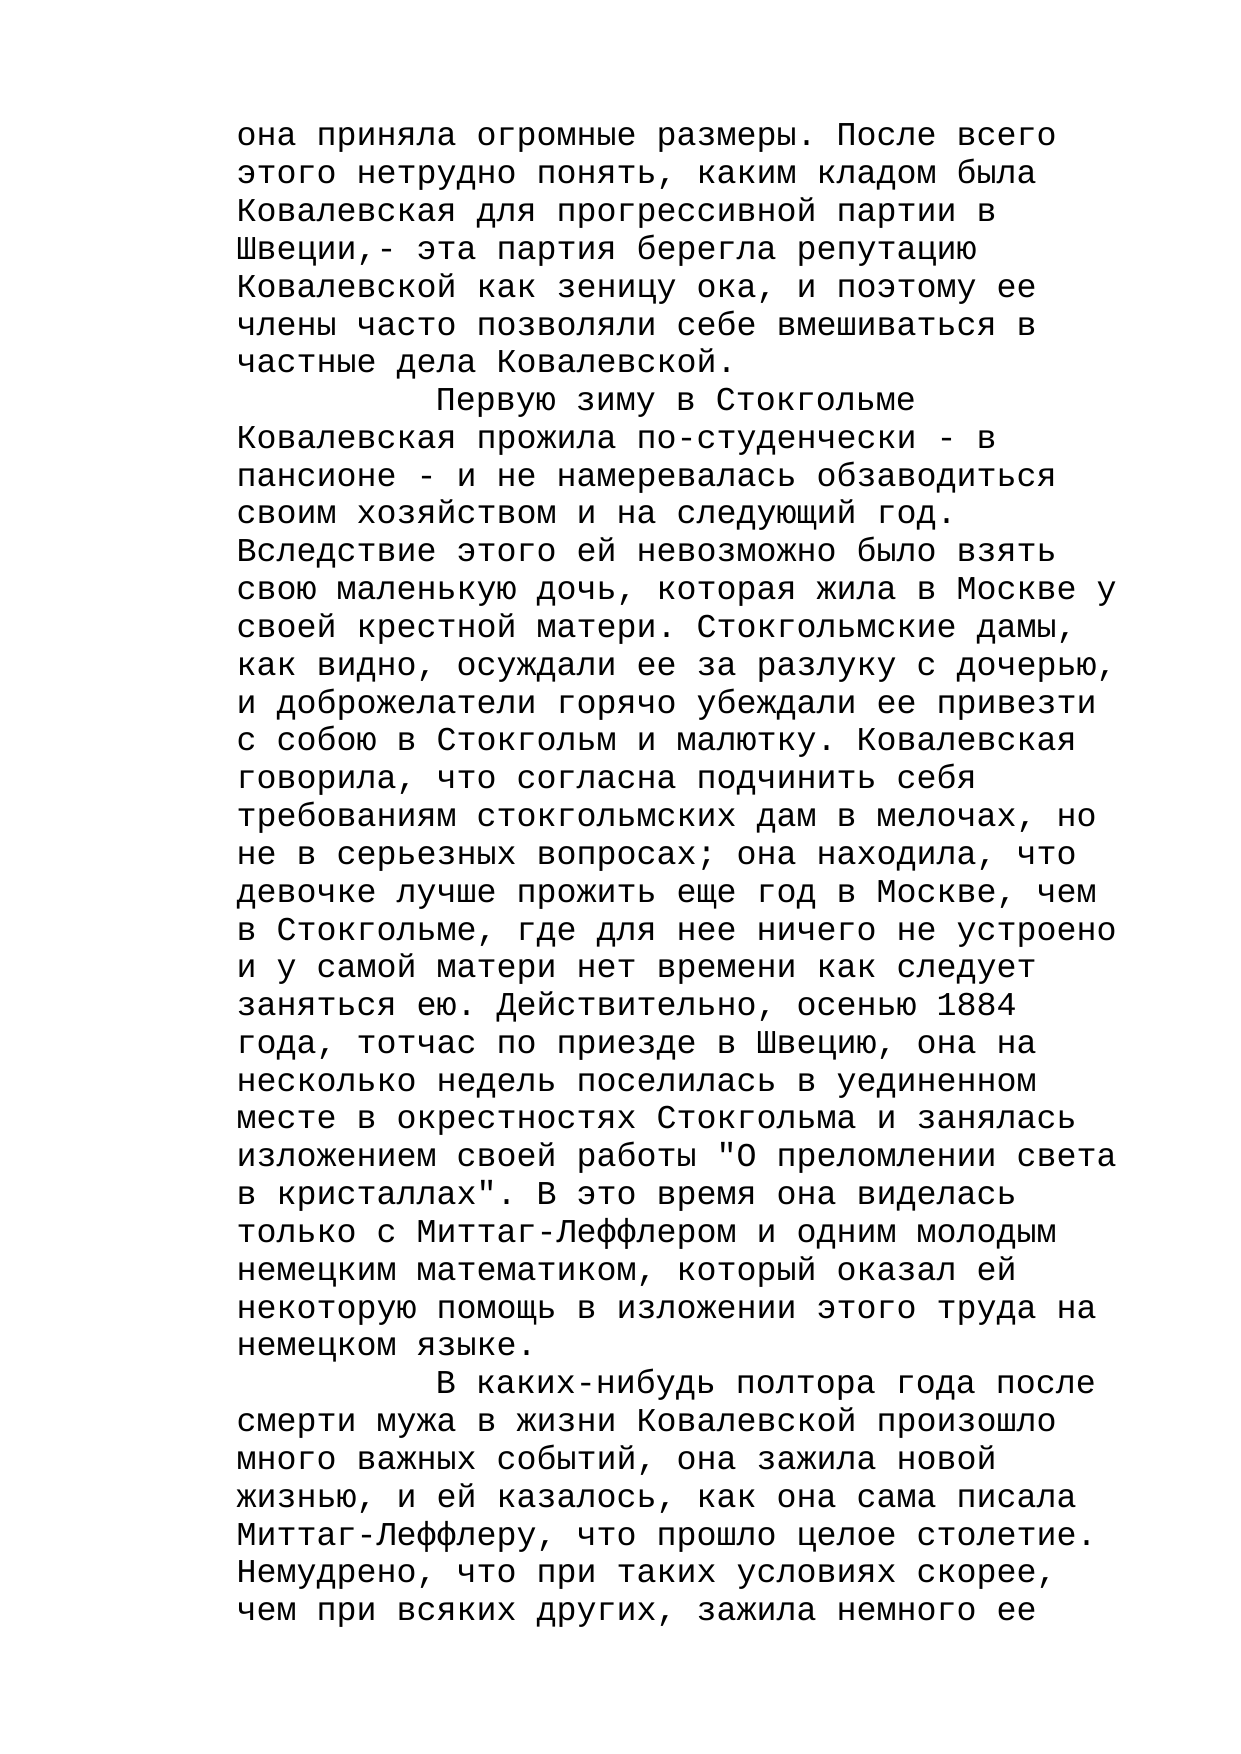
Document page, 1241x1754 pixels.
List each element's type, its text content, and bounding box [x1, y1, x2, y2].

text В каких-нибудь полтора года после смерти мужа в жизни Ковалевской произошло много важных событий, она зажила новой жизнью, и ей казалось, как она сама писала Миттаг-Леффлеру, что прошло целое столетие. Немудрено, что при таких условиях скорее, чем при всяких других, зажила немного ее [236, 1366, 1122, 1631]
text Первую зиму в Стокгольме Ковалевская прожила по-студенчески - в пансионе - и не намеревалась обзаводиться своим хозяйством и на следующий год. Вследствие этого ей невозможно было взять свою маленькую дочь, которая жила в Москве у своей крестной матери. Стокгольмские дамы, как видно, осуждали ее за разлуку с дочерью, и доброжелатели горячо убеждали ее привезти с собою в Стокгольм и малютку. Ковалевская говорила, что согласна подчинить себя требованиям стокгольмских дам в мелочах, но не в серьезных вопросах; она находила, что девочке лучше прожить еще год в Москве, чем в Стокгольме, где для нее ничего не устроено и у самой матери нет времени как следует заняться ею. Действительно, осенью 1884 года, тотчас по приезде в Швецию, она на несколько недель поселилась в уединенном месте в окрестностях Стокгольма и занялась изложением своей работы "О преломлении света в кристаллах". В это время она виделась только с Миттаг-Леффлером и одним молодым немецким математиком, который оказал ей некоторую помощь в изложении этого труда на немецком языке. [236, 383, 1122, 1366]
text она приняла огромные размеры. После всего этого нетрудно понять, каким кладом была Ковалевская для прогрессивной партии в Швеции,- эта партия берегла репутацию Ковалевской как зеницу ока, и поэтому ее члены часто позволяли себе вмешиваться в частные дела Ковалевской. [236, 118, 1122, 383]
